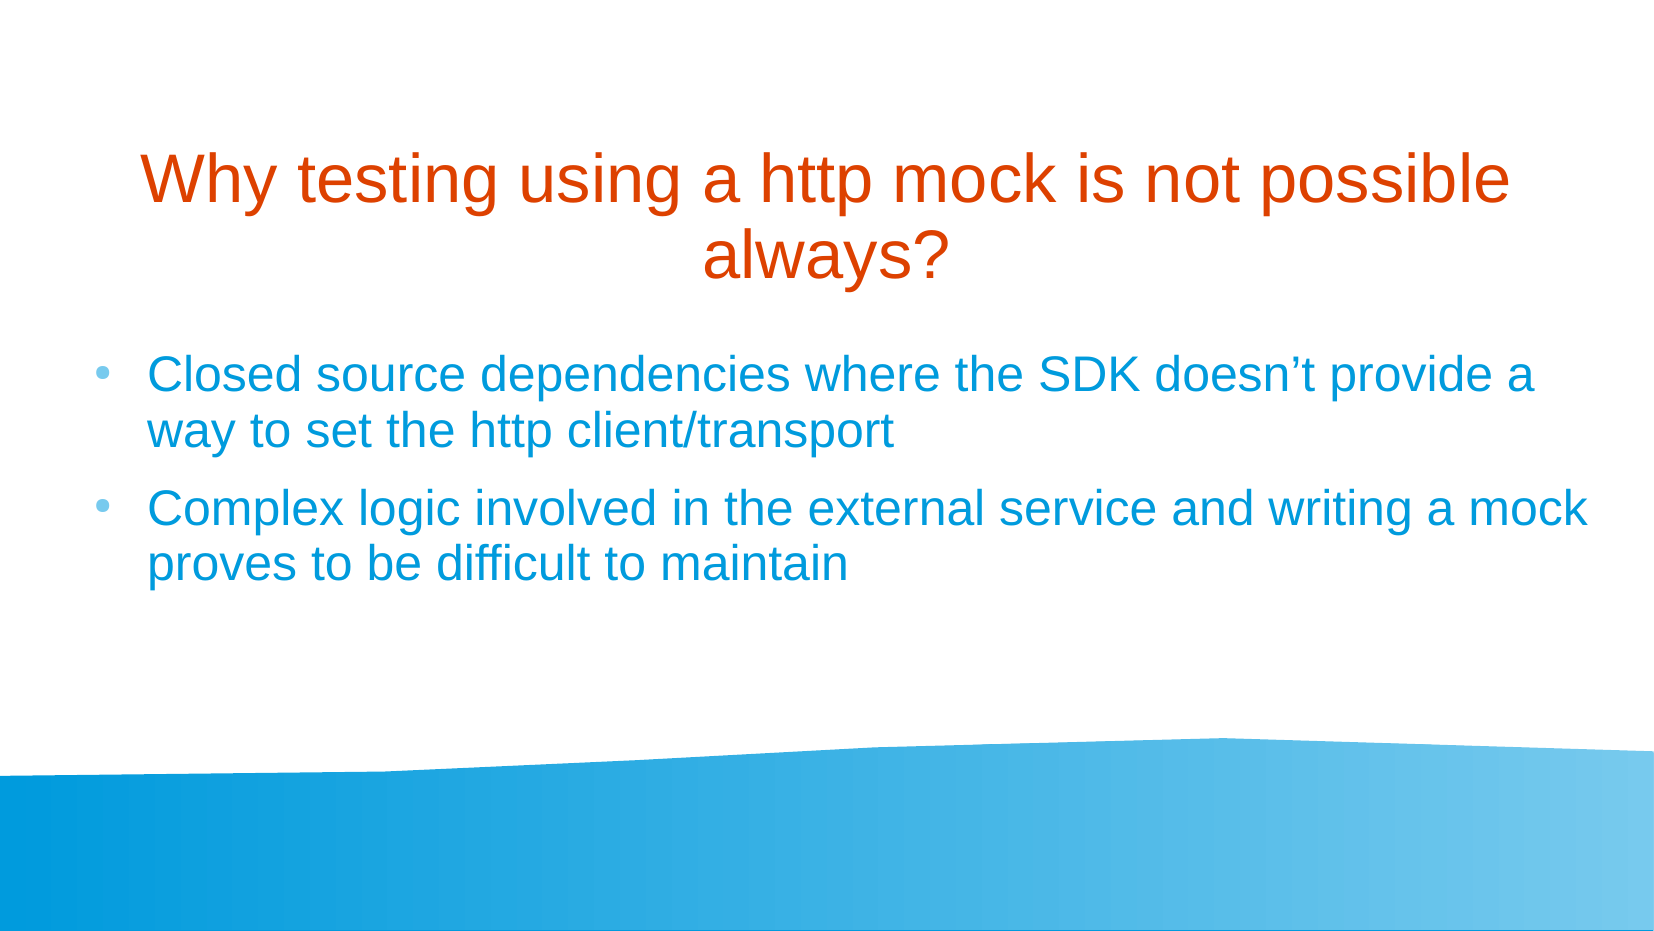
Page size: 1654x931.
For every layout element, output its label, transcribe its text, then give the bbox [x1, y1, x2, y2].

title Why testing using a http mock is not possible always? [88, 128, 1565, 306]
list Closed source dependencies where the SDK doesn’t provide a way to set the http client/transport Complex logic involved in the external service and writing a mock proves to be difficult to maintain [76, 346, 1612, 613]
